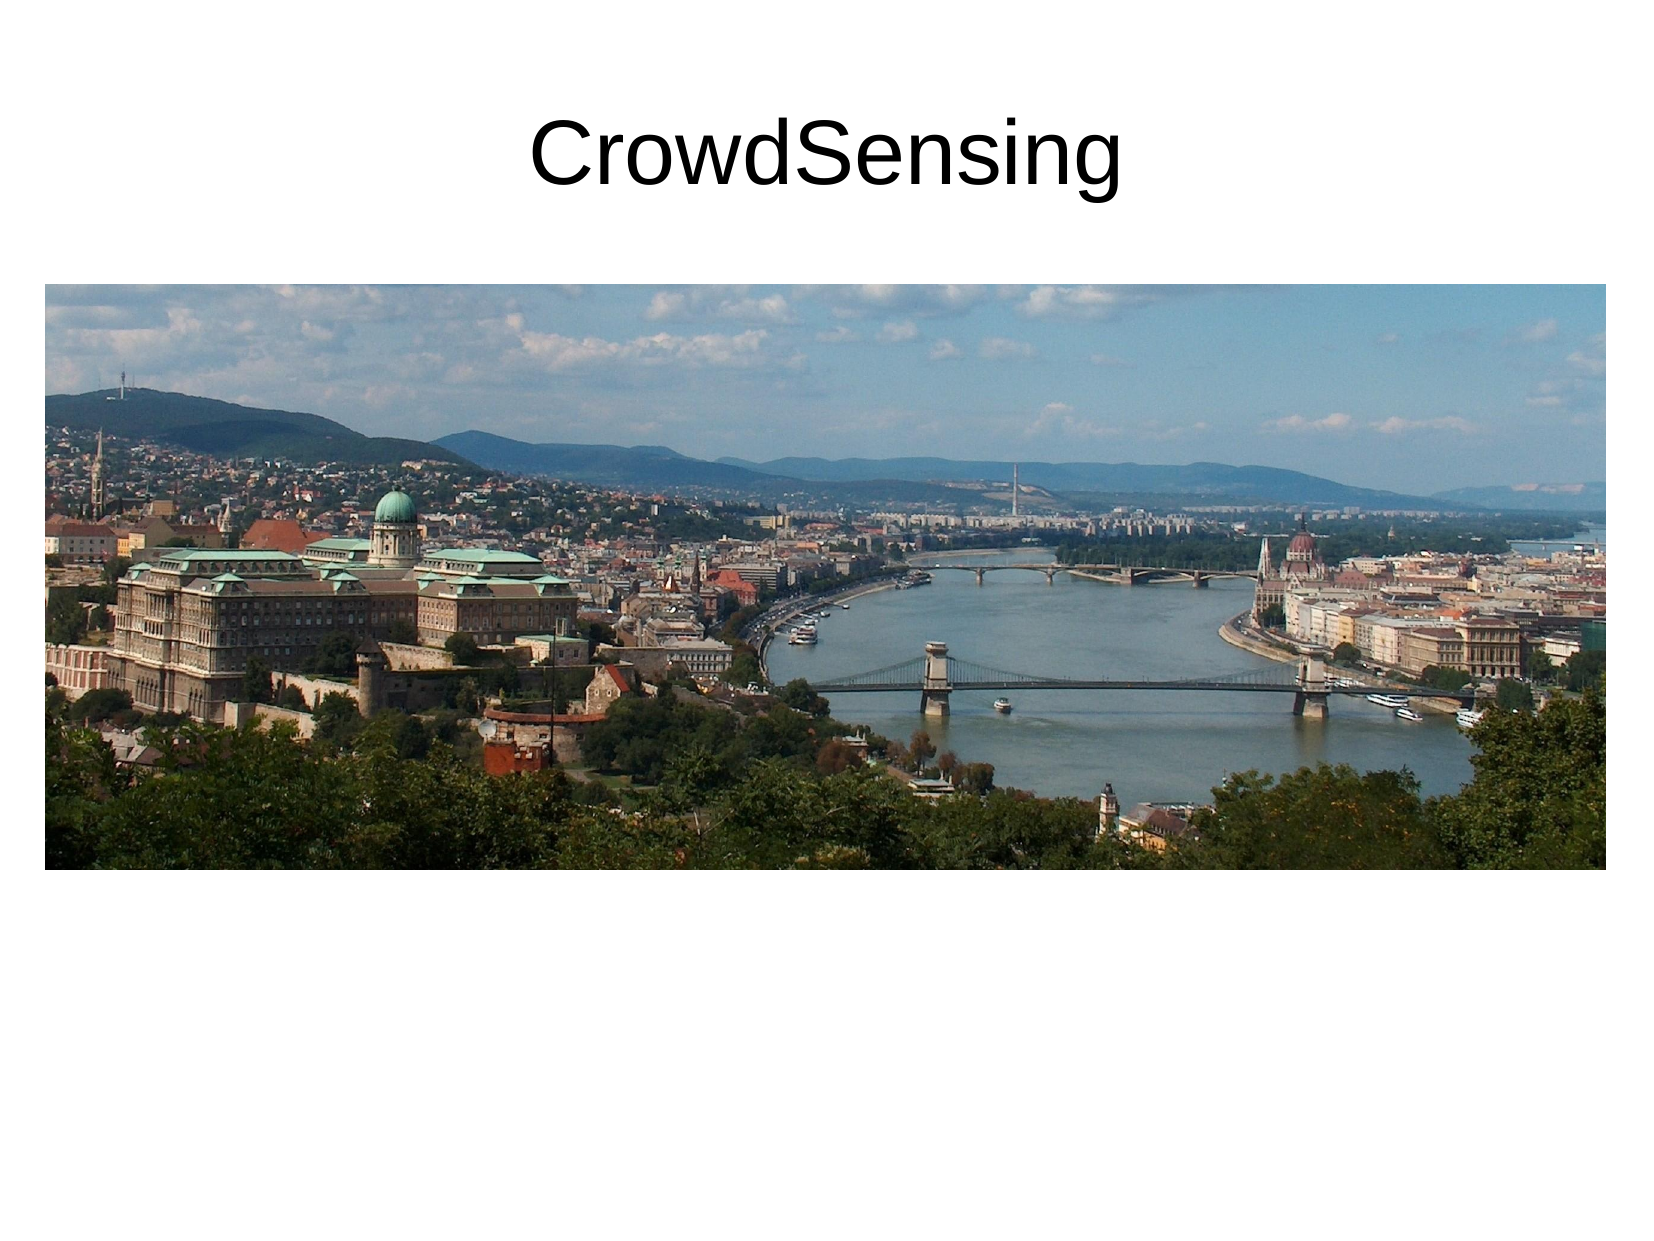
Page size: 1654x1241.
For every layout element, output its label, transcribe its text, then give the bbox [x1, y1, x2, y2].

title CrowdSensing [82, 49, 1571, 257]
picture [45, 284, 1606, 871]
